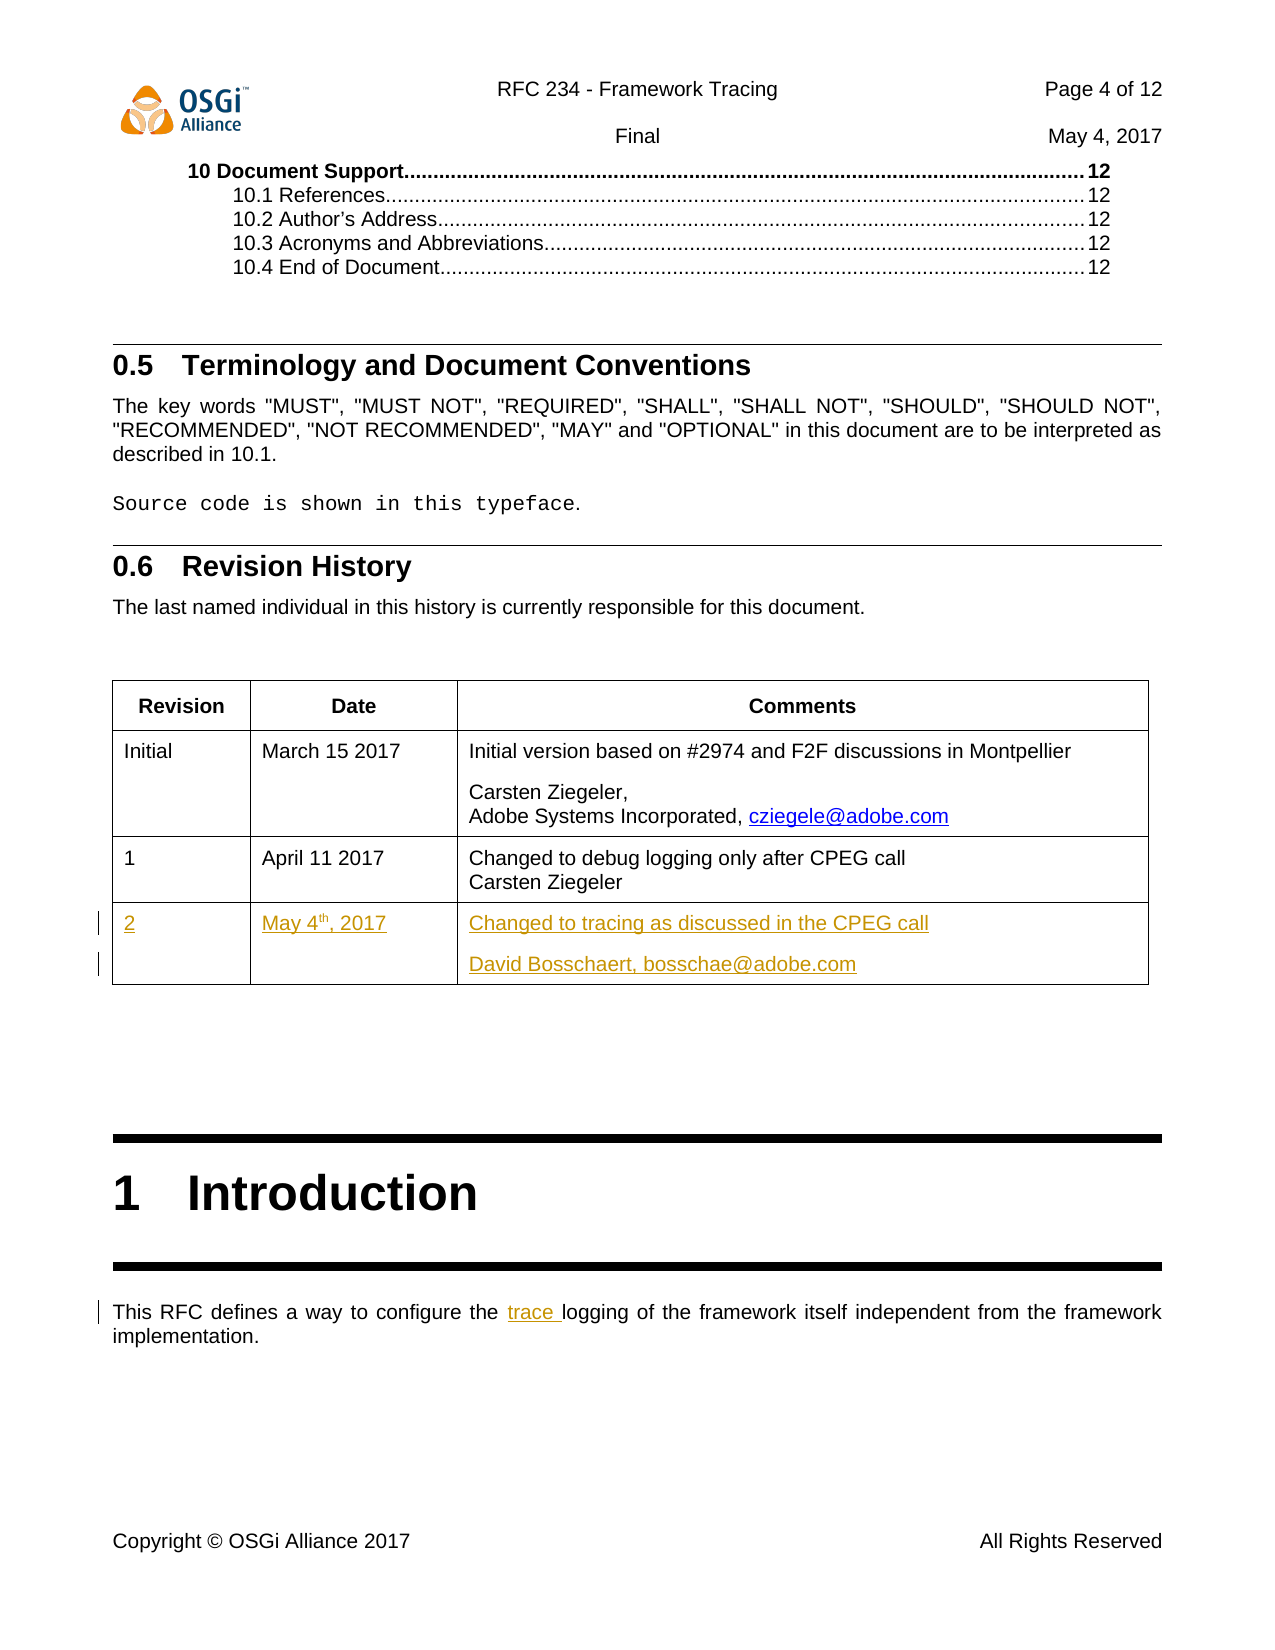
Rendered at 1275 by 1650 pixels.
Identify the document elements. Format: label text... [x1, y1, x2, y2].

table_cell 2 [113, 903, 250, 984]
table_cell Changed to debug logging only after CPEG call Carsten Ziegeler [458, 837, 1148, 902]
table_header Date [251, 681, 457, 730]
text This RFC defines a way to configure the trace logging of the framework itself independent from the framework implementation. [112, 1300, 1162, 1348]
table_cell April 11 2017 [251, 837, 457, 902]
picture [113, 78, 257, 142]
text 10.2 Author’s Address 12 [232, 207, 1162, 231]
table_cell Changed to tracing as discussed in the CPEG call David Bosschaert, bosschae@adobe.com [458, 903, 1148, 984]
text 10 Document Support 12 [187, 159, 1162, 183]
text The last named individual in this history is currently responsible for this document. [112, 594, 1162, 618]
table_cell March 15 2017 [251, 731, 457, 836]
table_header Comments [458, 681, 1148, 730]
subtitle Terminology and Document Conventions [112, 345, 1162, 381]
text The key words "MUST", "MUST NOT", "REQUIRED", "SHALL", "SHALL NOT", "SHOULD", "SHOULD NOT", "RECOMMENDED", "NOT RECOMMENDED", "MAY" and "OPTIONAL" in this document are to be interpreted as described in 10.1. [112, 393, 1162, 465]
table_header Revision [113, 681, 250, 730]
table_cell 1 [113, 837, 250, 902]
text 10.1 References 12 [232, 183, 1162, 207]
text 10.4 End of Document 12 [232, 255, 1162, 279]
table_cell Initial version based on #2974 and F2F discussions in Montpellier Carsten Ziegeler, Adobe Systems Incorporated, cziegele@adobe.com [458, 731, 1148, 836]
table_cell May 4th, 2017 [251, 903, 457, 984]
text 10.3 Acronyms and Abbreviations 12 [232, 231, 1162, 255]
subtitle Introduction [112, 1135, 1162, 1271]
text Source code is shown in this typeface. [112, 490, 1162, 516]
table_cell Initial [113, 731, 250, 836]
subtitle Revision History [112, 546, 1162, 582]
